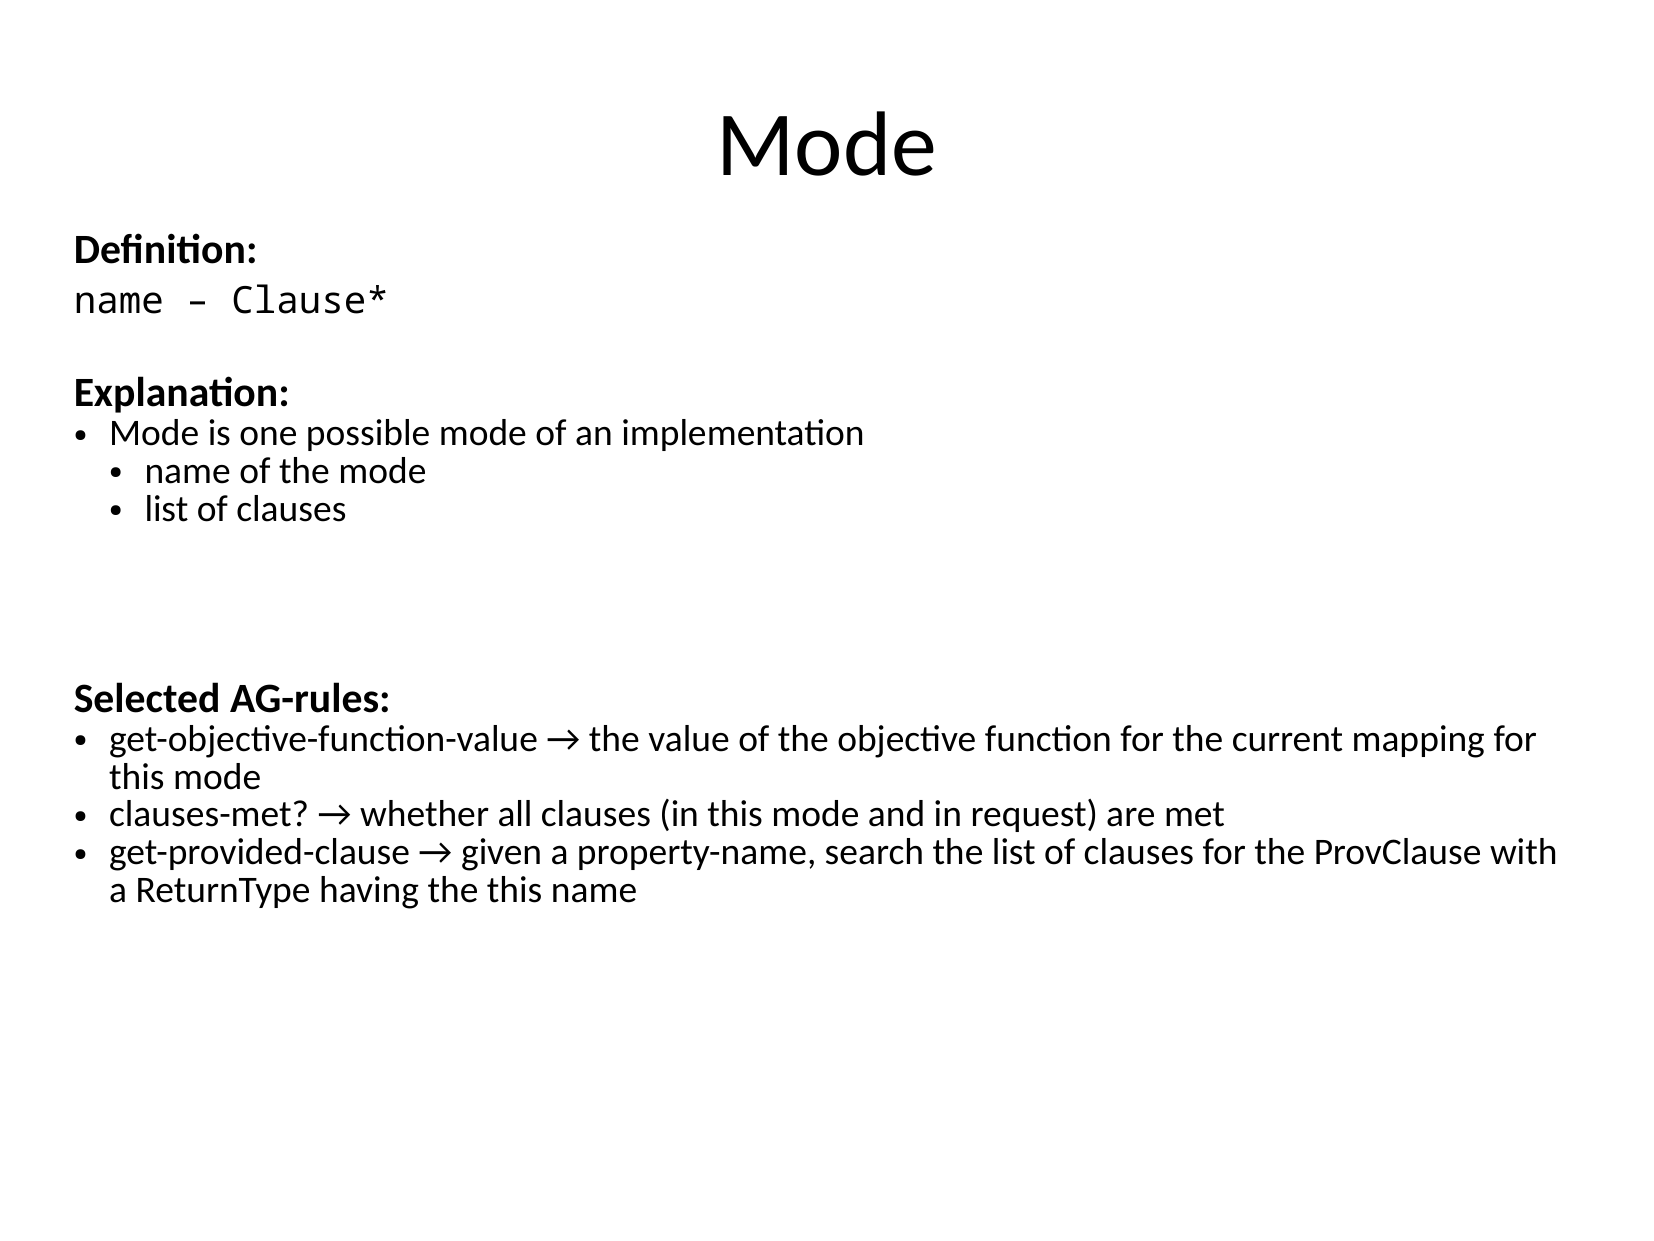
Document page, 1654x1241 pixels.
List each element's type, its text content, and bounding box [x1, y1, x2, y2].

text_box Definition: name – Clause* Explanation: Mode is one possible mode of an implementation name of the mode list of clauses Selected AG-rules: get-objective-function-value → the value of the objective function for the current mapping for this mode clauses-met? → whether all clauses (in this mode and in request) are met get-provided-clause → given a property-name, search the list of clauses for the ProvClause with a ReturnType having the this name [59, 224, 1595, 903]
title Mode [82, 49, 1571, 224]
